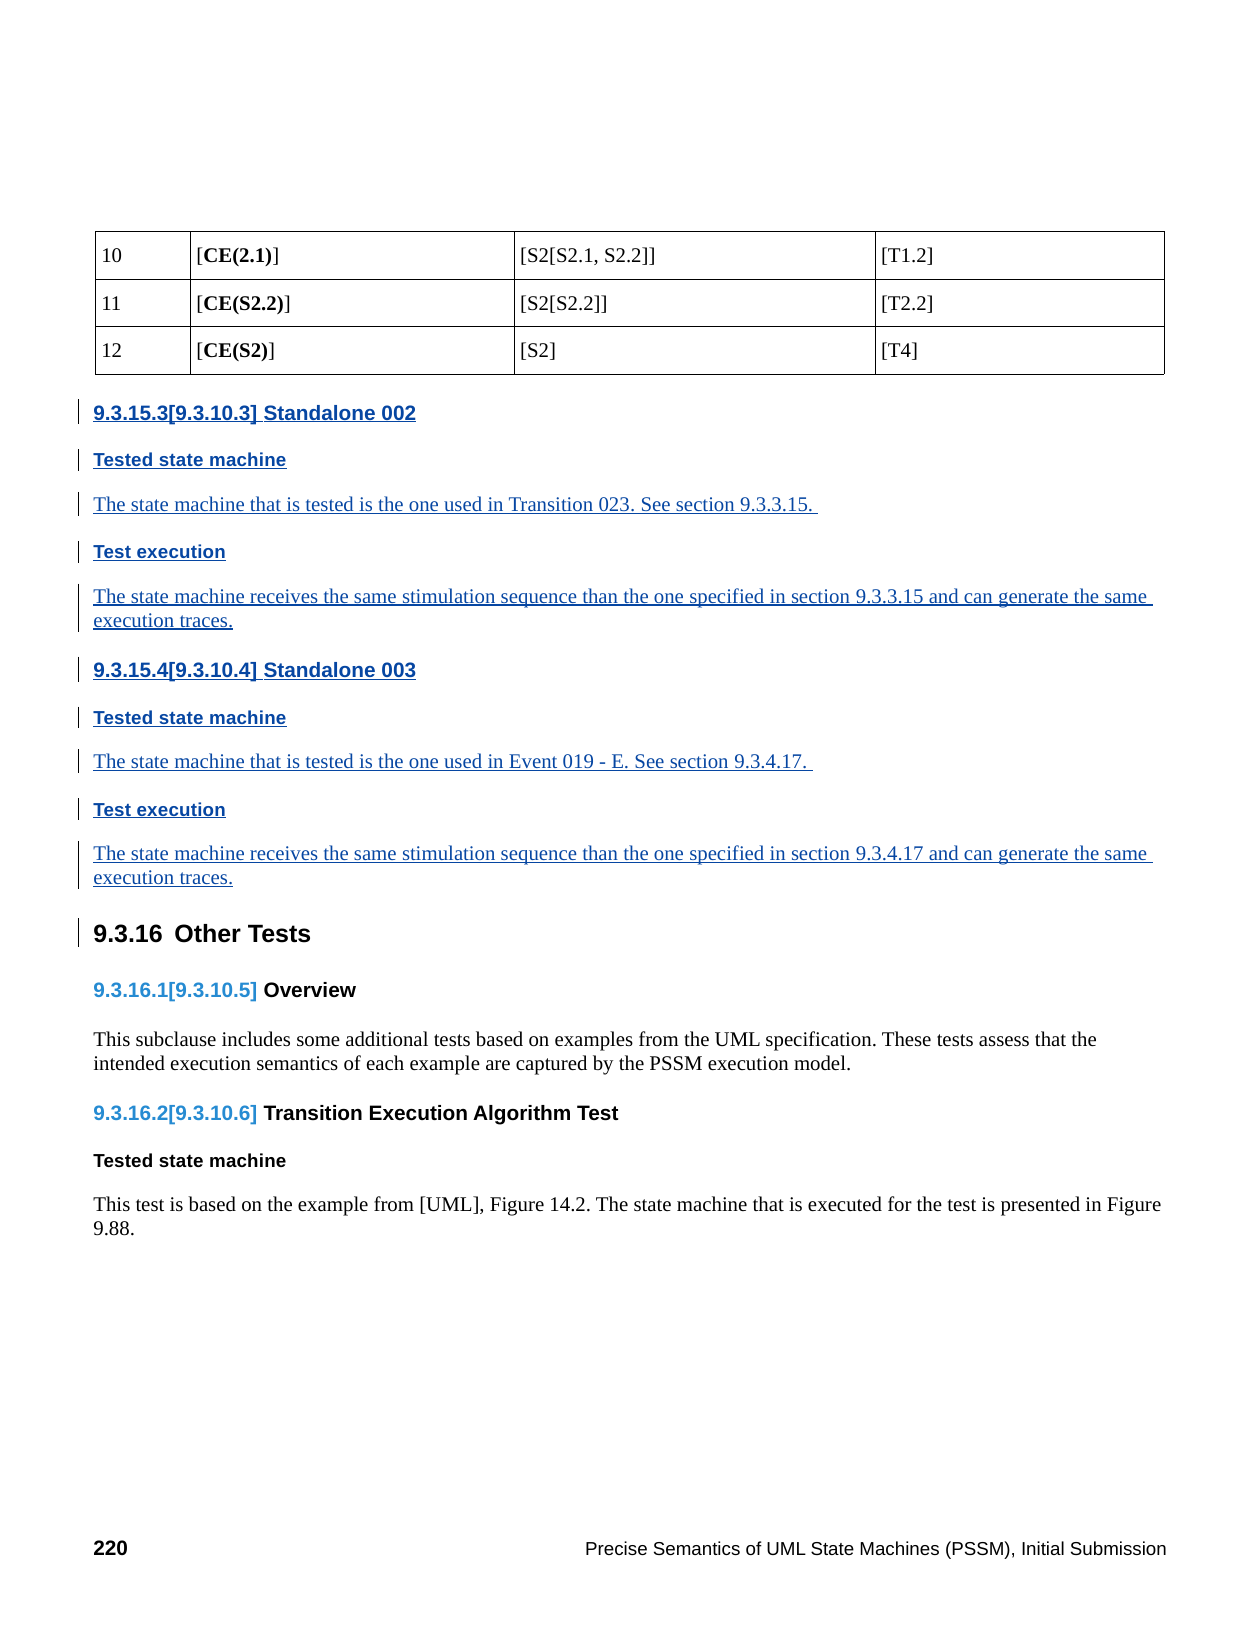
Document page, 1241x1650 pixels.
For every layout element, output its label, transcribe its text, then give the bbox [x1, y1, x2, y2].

text The state machine receives the same stimulation sequence than the one specified in section 9.3.4.17 and can generate the same execution traces. [93, 841, 1164, 889]
table_cell [S2[S2.2]] [515, 280, 875, 326]
table_cell [T4] [876, 327, 1164, 374]
text The state machine that is tested is the one used in Event 019 - E. See section 9.3.4.17. [93, 749, 1164, 773]
subtitle Transition Execution Algorithm Test [93, 1100, 1164, 1125]
subtitle Test execution [93, 541, 1164, 562]
table_cell [S2[S2.1, S2.2]] [515, 232, 875, 279]
table_cell [T1.2] [876, 232, 1164, 279]
table_cell [T2.2] [876, 280, 1164, 326]
subtitle Standalone 002 [93, 399, 1164, 424]
subtitle Overview [93, 977, 1164, 1002]
table_cell [CE(S2.2)] [191, 280, 514, 326]
table_cell 11 [96, 280, 190, 326]
subtitle Test execution [93, 798, 1164, 820]
subtitle Tested state machine [93, 449, 1164, 471]
subtitle Tested state machine [93, 1150, 1164, 1171]
text This test is based on the example from [UML], Figure 14.2. The state machine that is executed for the test is presented in Figure 9.88. [93, 1192, 1164, 1240]
table_cell 12 [96, 327, 190, 374]
table_cell [S2] [515, 327, 875, 374]
subtitle Tested state machine [93, 707, 1164, 728]
text The state machine that is tested is the one used in Transition 023. See section 9.3.3.15. [93, 492, 1164, 516]
subtitle Standalone 003 [93, 657, 1164, 682]
subtitle Other Tests [93, 918, 1164, 947]
table_cell 10 [96, 232, 190, 279]
table_cell [CE(2.1)] [191, 232, 514, 279]
table_cell [CE(S2)] [191, 327, 514, 374]
text This subclause includes some additional tests based on examples from the UML specification. These tests assess that the intended execution semantics of each example are captured by the PSSM execution model. [93, 1027, 1164, 1075]
text The state machine receives the same stimulation sequence than the one specified in section 9.3.3.15 and can generate the same execution traces. [93, 583, 1164, 632]
